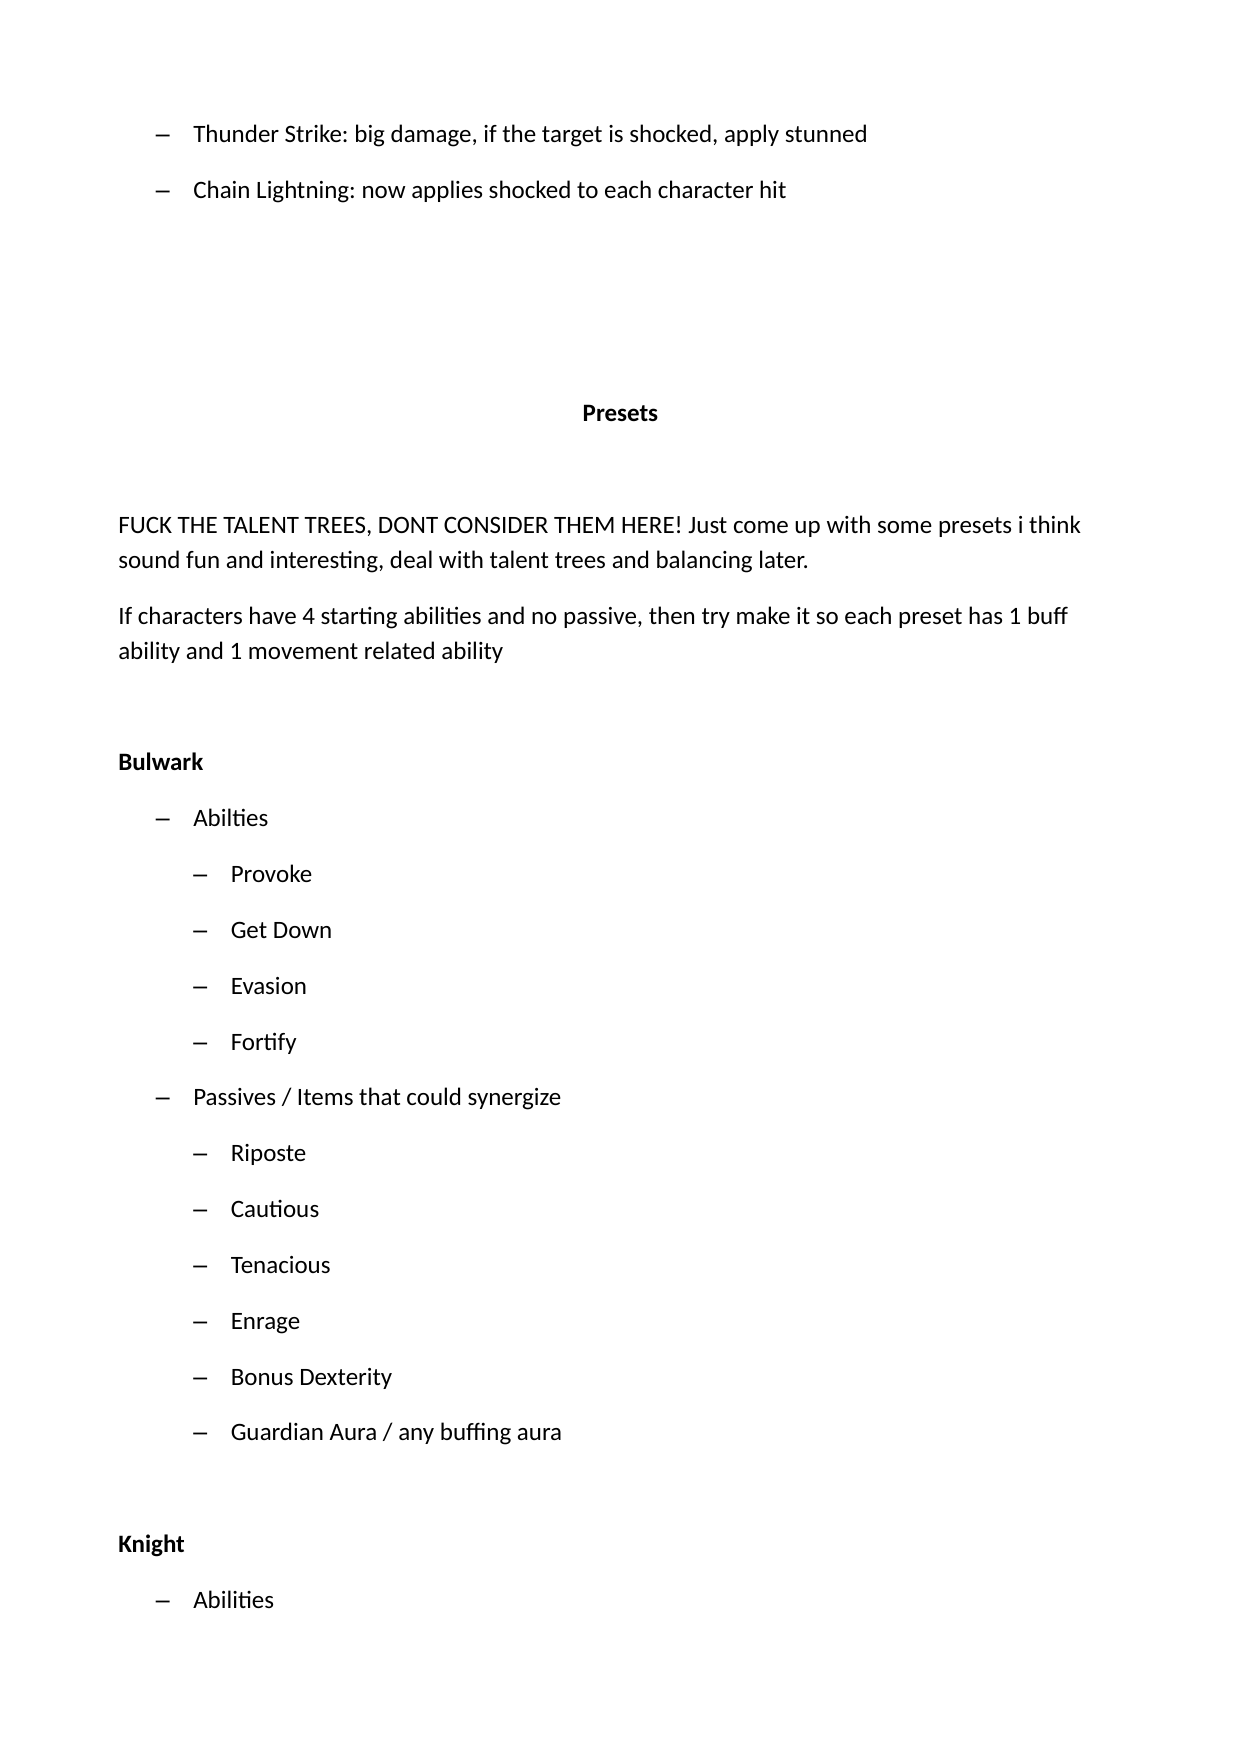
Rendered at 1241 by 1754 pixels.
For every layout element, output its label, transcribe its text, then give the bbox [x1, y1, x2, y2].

list Evasion [193, 970, 1122, 1000]
list Get Down [193, 914, 1122, 944]
list Passives / Items that could synergize [156, 1081, 1122, 1112]
list Enrage [193, 1305, 1122, 1335]
text If characters have 4 starting abilities and no passive, then try make it so each preset has 1 buff ability and 1 movement related ability [118, 600, 1122, 665]
list Abilties [156, 802, 1122, 833]
text FUCK THE TALENT TREES, DONT CONSIDER THEM HERE! Just come up with some presets i think sound fun and interesting, deal with talent trees and balancing later. [118, 509, 1122, 574]
text Bulwark [118, 746, 1122, 777]
text Knight [118, 1528, 1122, 1559]
list Fortify [193, 1026, 1122, 1056]
list Thunder Strike: big damage, if the target is shocked, apply stunned [156, 118, 1122, 149]
list Provoke [193, 858, 1122, 889]
list Cautious [193, 1193, 1122, 1224]
list Guardian Aura / any buffing aura [193, 1416, 1122, 1447]
list Tenacious [193, 1249, 1122, 1279]
list Bonus Dexterity [193, 1361, 1122, 1391]
text Presets [118, 397, 1122, 428]
list Abilities [156, 1584, 1122, 1614]
list Chain Lightning: now applies shocked to each character hit [156, 174, 1122, 204]
list Riposte [193, 1137, 1122, 1168]
